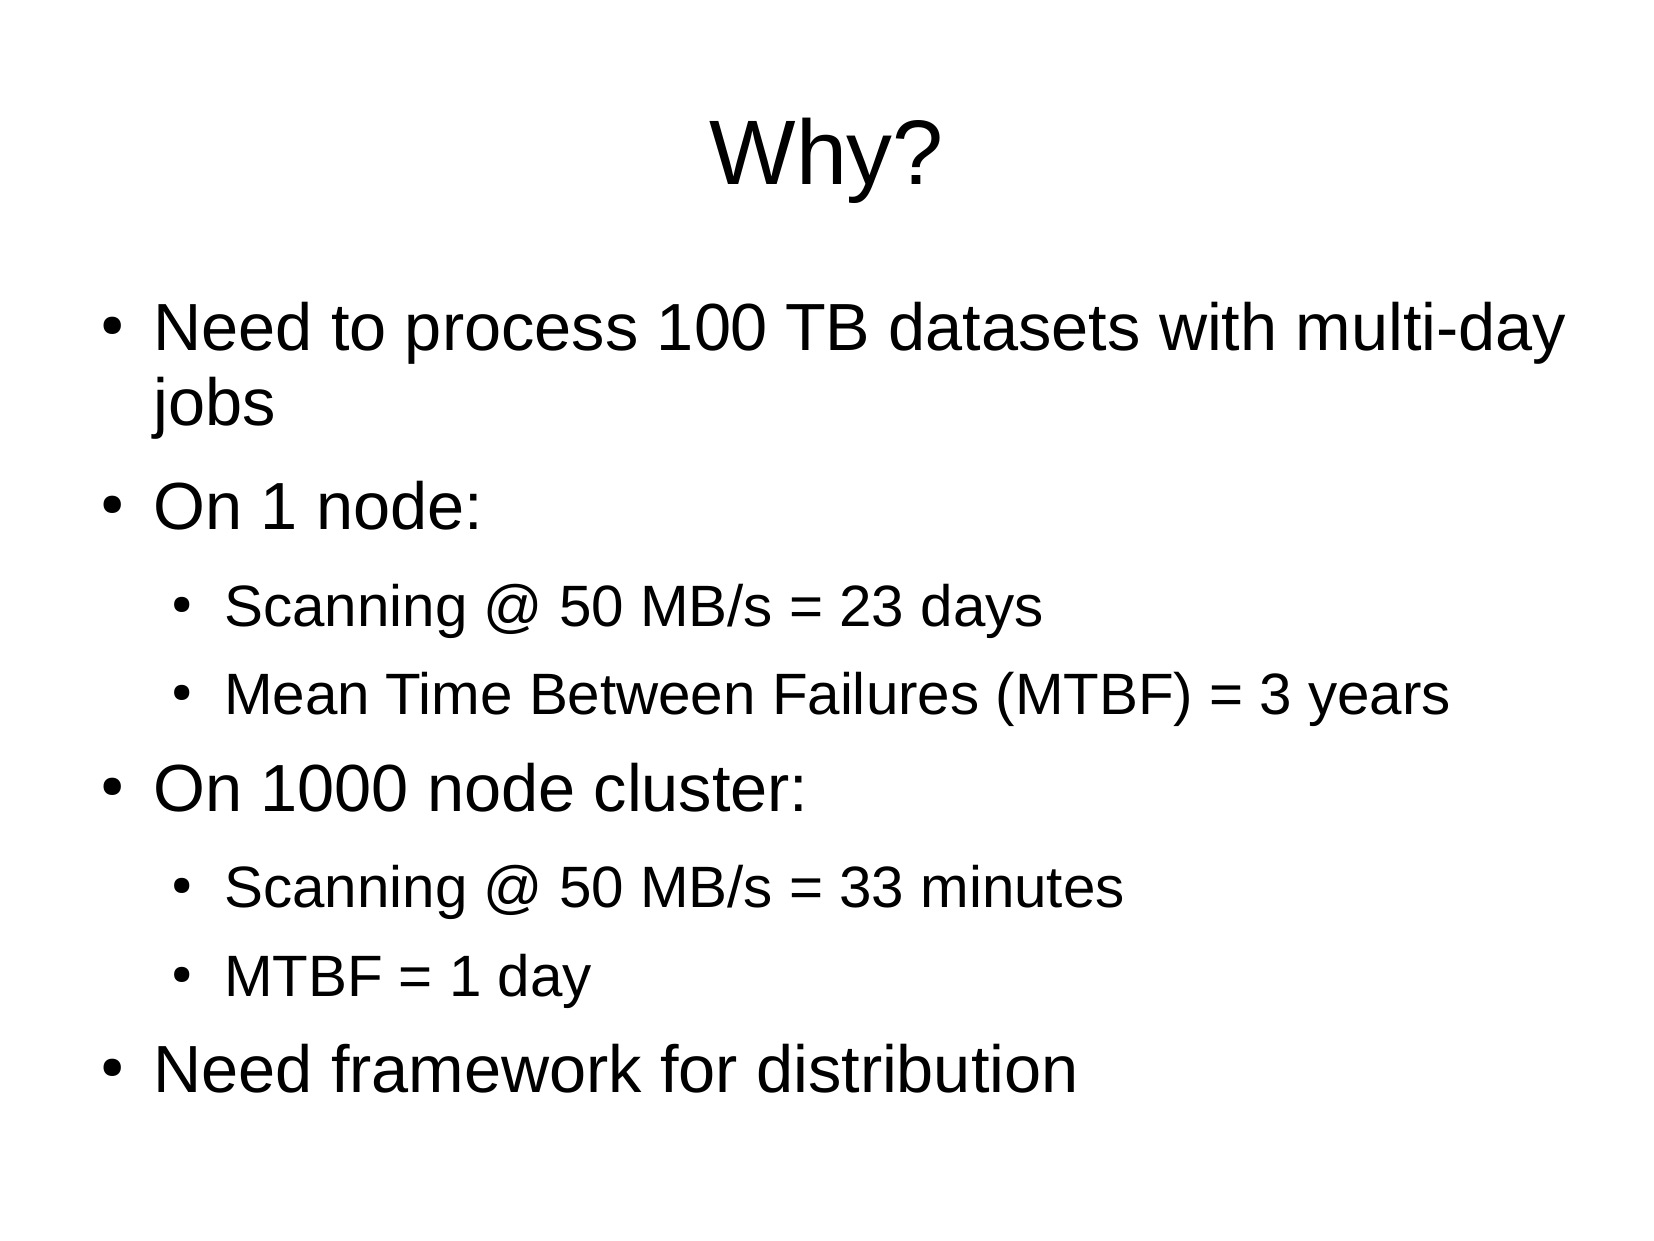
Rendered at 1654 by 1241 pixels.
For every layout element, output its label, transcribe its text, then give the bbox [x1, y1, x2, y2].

list Need to process 100 TB datasets with multi-day jobs On 1 node: Scanning @ 50 MB/s = 23 days Mean Time Between Failures (MTBF) = 3 years On 1000 node cluster: Scanning @ 50 MB/s = 33 minutes MTBF = 1 day Need framework for distribution [82, 290, 1571, 1109]
title Why? [82, 49, 1571, 257]
